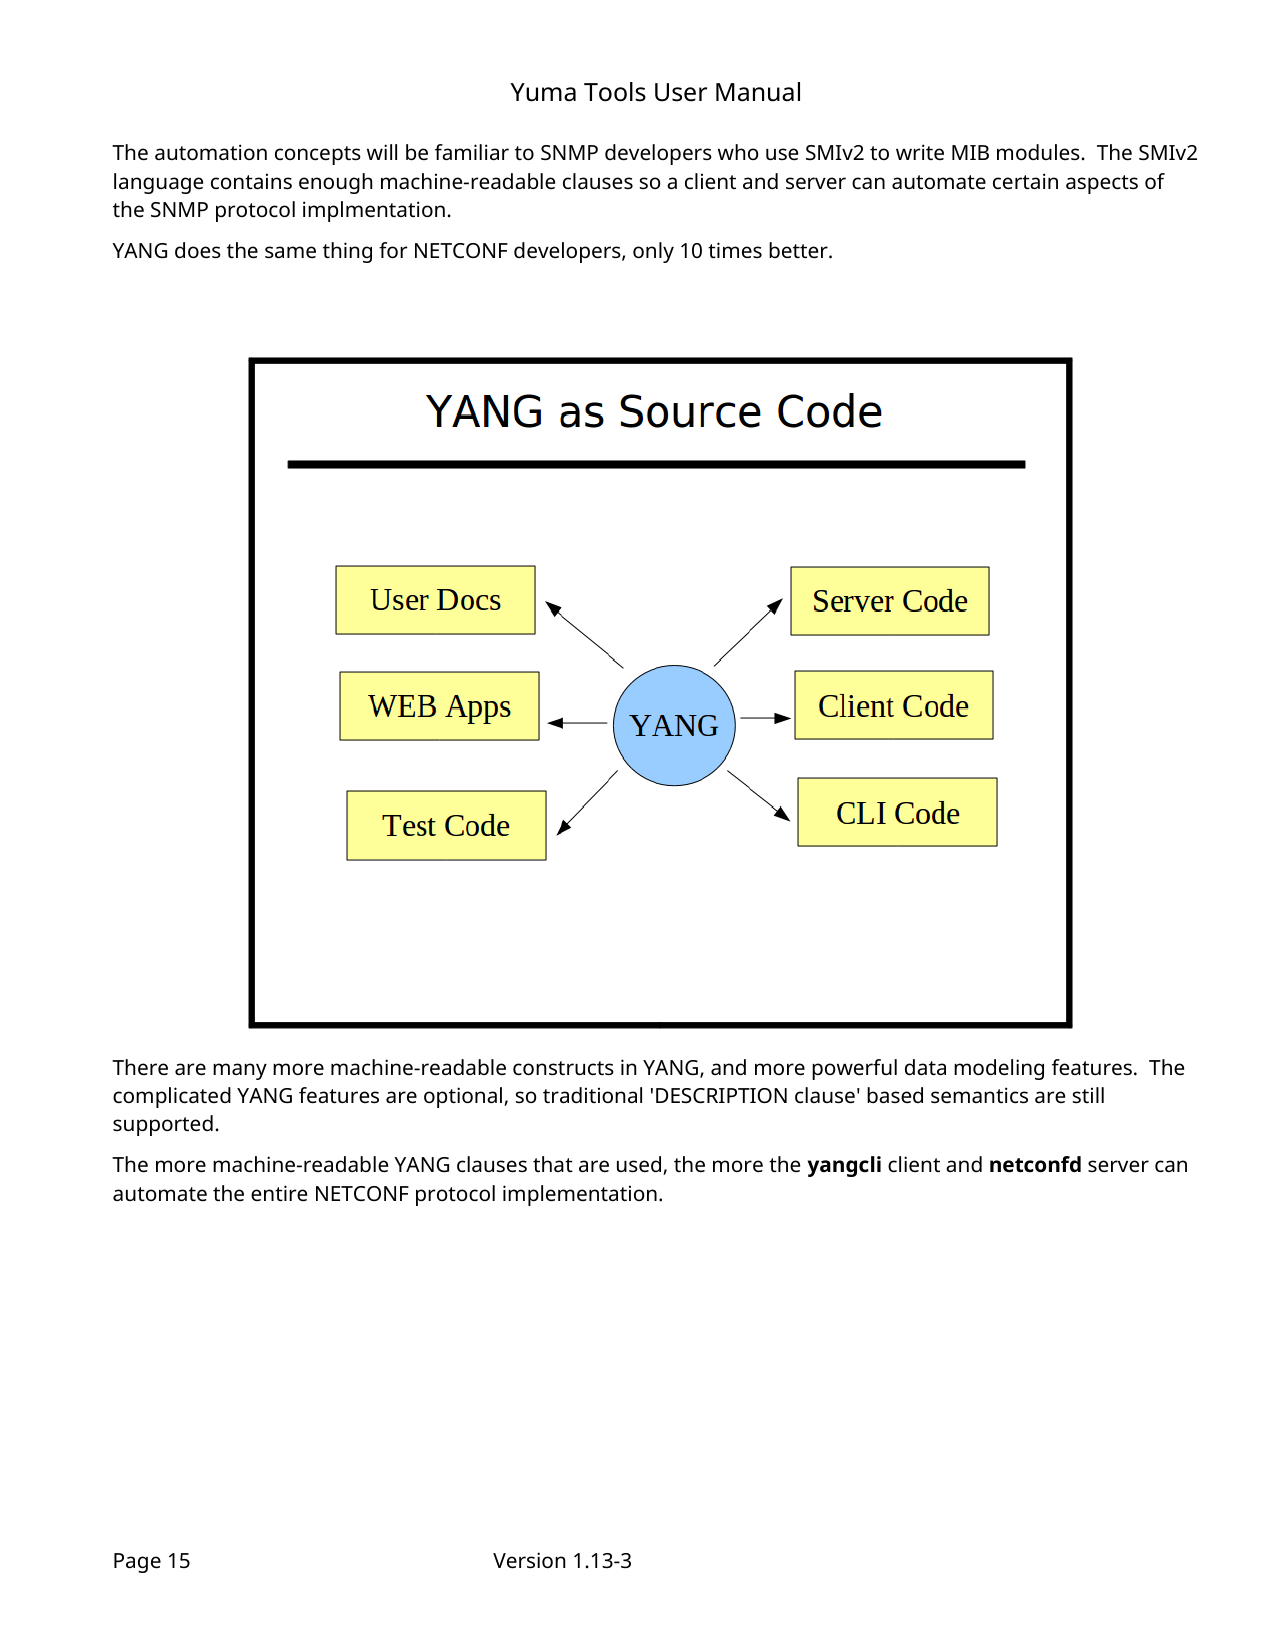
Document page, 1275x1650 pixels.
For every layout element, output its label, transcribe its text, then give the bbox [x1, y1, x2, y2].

text The more machine-readable YANG clauses that are used, the more the yangcli client and netconfd server can automate the entire NETCONF protocol implementation. [112, 1150, 1200, 1207]
text The automation concepts will be familiar to SNMP developers who use SMIv2 to write MIB modules. The SMIv2 language contains enough machine-readable clauses so a client and server can automate certain aspects of the SNMP protocol implmentation. [112, 138, 1200, 224]
picture [186, 318, 1126, 1053]
text There are many more machine-readable constructs in YANG, and more powerful data modeling features. The complicated YANG features are optional, so traditional 'DESCRIPTION clause' based semantics are still supported. [112, 1021, 1200, 1138]
text YANG does the same thing for NETCONF developers, only 10 times better. [112, 236, 1200, 265]
